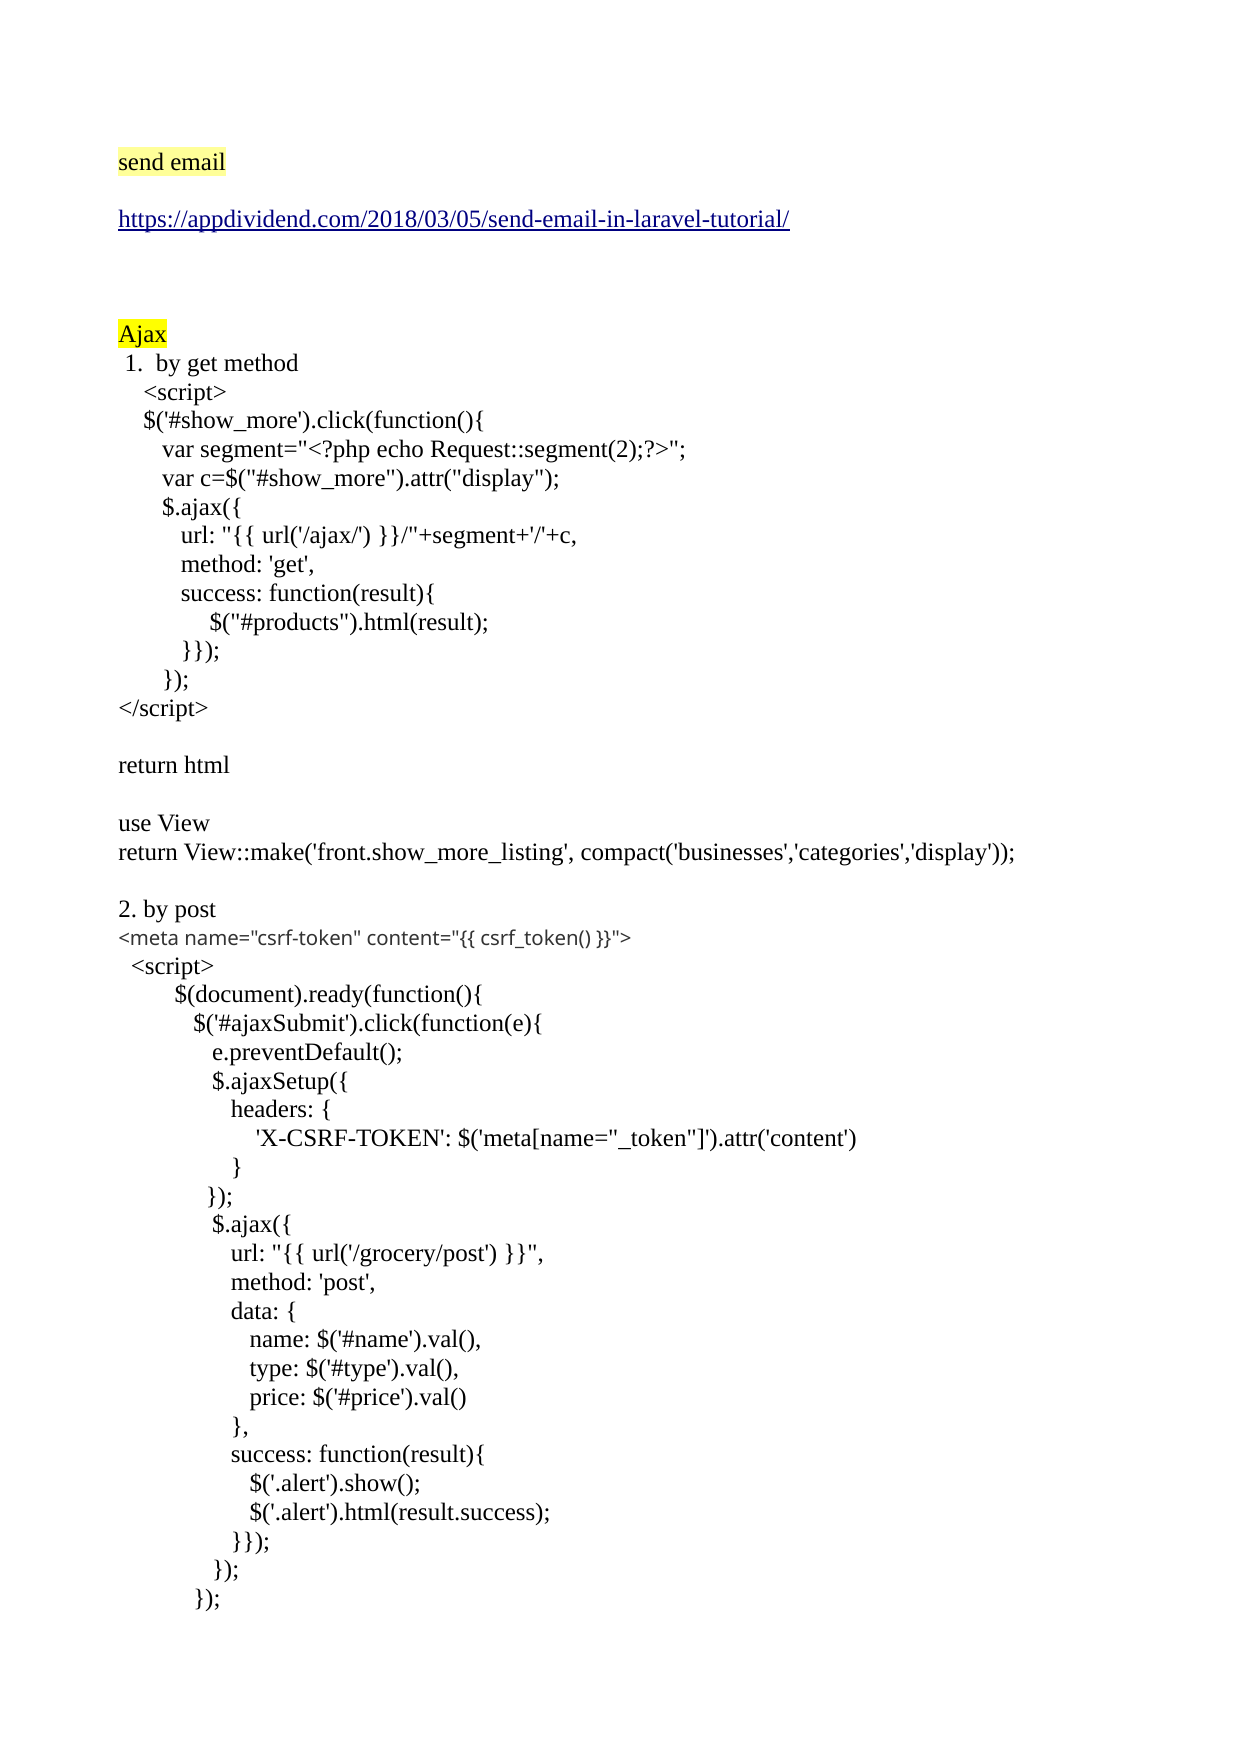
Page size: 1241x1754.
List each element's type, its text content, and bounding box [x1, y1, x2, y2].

text }); [118, 1181, 1122, 1209]
text $('#ajaxSubmit').click(function(e){ [118, 1008, 1122, 1037]
text 1. by get method [118, 348, 1122, 377]
text $(document).ready(function(){ [118, 979, 1122, 1008]
text <meta name="csrf-token" content="{{ csrf_token() }}"> [118, 923, 1122, 951]
text }); [118, 1554, 1122, 1583]
text <script> [118, 951, 1122, 979]
text Ajax [118, 319, 1122, 348]
text } [118, 1152, 1122, 1181]
text success: function(result){ [118, 1439, 1122, 1468]
text }}); [118, 636, 1122, 664]
text $('.alert').show(); [118, 1468, 1122, 1497]
text headers: { [118, 1094, 1122, 1123]
text url: "{{ url('/ajax/') }}/"+segment+'/'+c, [118, 521, 1122, 549]
text data: { [118, 1296, 1122, 1324]
text }); [118, 664, 1122, 693]
text send email [118, 147, 1122, 176]
text 2. by post [118, 894, 1122, 923]
text price: $('#price').val() [118, 1382, 1122, 1411]
text url: "{{ url('/grocery/post') }}", [118, 1238, 1122, 1267]
text $('#show_more').click(function(){ [118, 406, 1122, 434]
text var c=$("#show_more").attr("display"); [118, 463, 1122, 492]
text var segment="<?php echo Request::segment(2);?>"; [118, 434, 1122, 463]
text method: 'get', [118, 549, 1122, 578]
text return View::make('front.show_more_listing', compact('businesses','categories','display')); [118, 837, 1122, 866]
text $.ajax({ [118, 492, 1122, 521]
text method: 'post', [118, 1267, 1122, 1296]
text e.preventDefault(); [118, 1037, 1122, 1066]
text <script> [118, 377, 1122, 406]
text return html [118, 751, 1122, 779]
text $('.alert').html(result.success); [118, 1497, 1122, 1526]
text type: $('#type').val(), [118, 1353, 1122, 1382]
text $.ajaxSetup({ [118, 1066, 1122, 1094]
text 'X-CSRF-TOKEN': $('meta[name="_token"]').attr('content') [118, 1123, 1122, 1152]
text </script> [118, 693, 1122, 722]
text success: function(result){ [118, 578, 1122, 607]
text name: $('#name').val(), [118, 1324, 1122, 1353]
text }); [118, 1583, 1122, 1612]
text $("#products").html(result); [118, 607, 1122, 636]
text https://appdividend.com/2018/03/05/send-email-in-laravel-tutorial/ [118, 204, 1122, 233]
text }}); [118, 1526, 1122, 1554]
text $.ajax({ [118, 1209, 1122, 1238]
text use View [118, 808, 1122, 837]
text }, [118, 1411, 1122, 1439]
